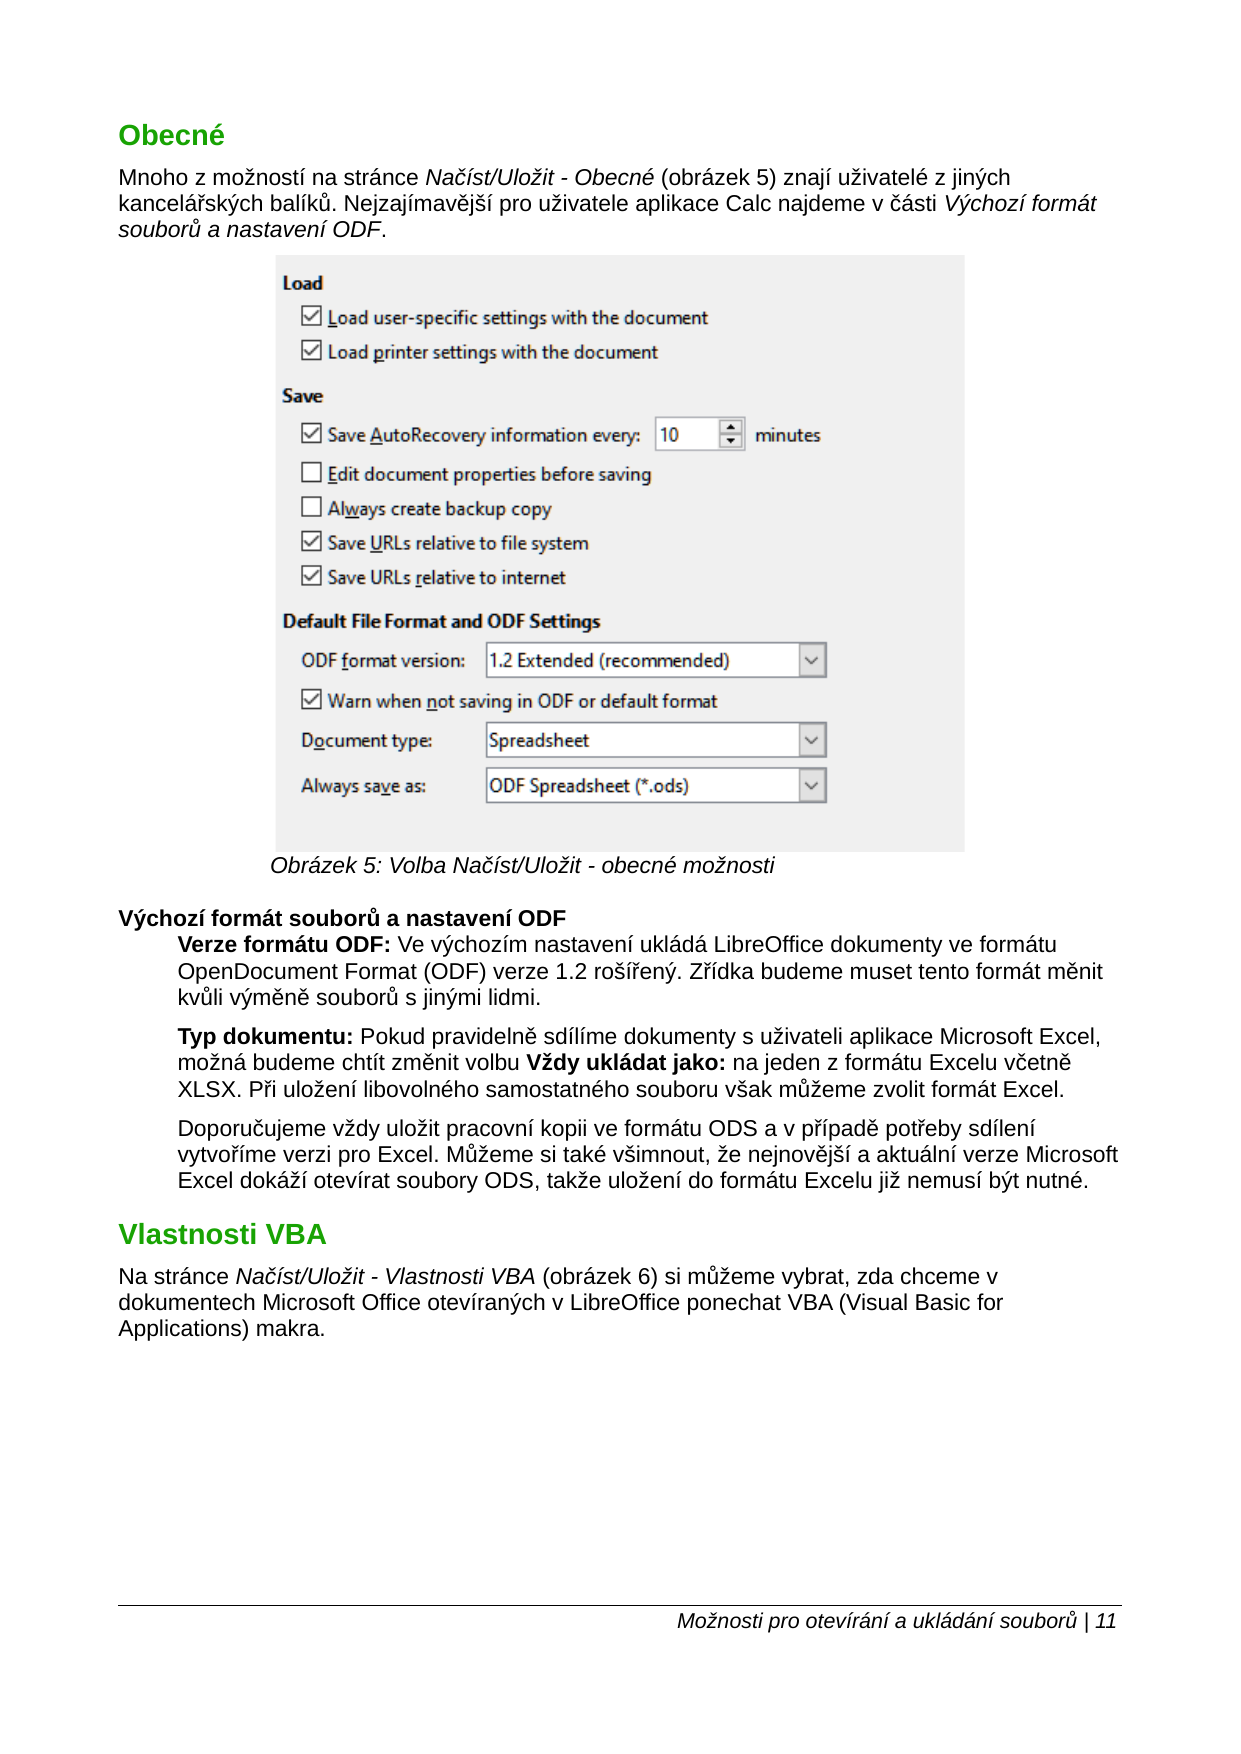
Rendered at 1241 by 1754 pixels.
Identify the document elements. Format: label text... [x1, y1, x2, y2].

text Typ dokumentu: Pokud pravidelně sdílíme dokumenty s uživateli aplikace Microsoft Excel, možná budeme chtít změnit volbu Vždy ukládat jako: na jeden z formátu Excelu včetně XLSX. Při uložení libovolného samostatného souboru však můžeme zvolit formát Excel. [177, 1023, 1122, 1102]
text Mnoho z možností na stránce Načíst/Uložit - Obecné (obrázek 5) znají uživatelé z jiných kancelářských balíků. Nejzajímavější pro uživatele aplikace Calc najdeme v části Výchozí formát souborů a nastavení ODF. [118, 163, 1122, 242]
subtitle Obecné [118, 118, 1122, 152]
text Verze formátu ODF: Ve výchozím nastavení ukládá LibreOffice dokumenty ve formátu OpenDocument Format (ODF) verze 1.2 rošířený. Zřídka budeme muset tento formát měnit kvůli výměně souborů s jinými lidmi. [177, 931, 1122, 1011]
text Výchozí formát souborů a nastavení ODF [118, 905, 1122, 931]
picture [275, 255, 965, 852]
text Na stránce Načíst/Uložit - Vlastnosti VBA (obrázek 6) si můžeme vybrat, zda chceme v dokumentech Microsoft Office otevíraných v LibreOffice ponechat VBA (Visual Basic for Applications) makra. [118, 1263, 1122, 1342]
subtitle Vlastnosti VBA [118, 1217, 1122, 1251]
text Doporučujeme vždy uložit pracovní kopii ve formátu ODS a v případě potřeby sdílení vytvoříme verzi pro Excel. Můžeme si také všimnout, že nejnovější a aktuální verze Microsoft Excel dokáží otevírat soubory ODS, takže uložení do formátu Excelu již nemusí být nutné. [177, 1114, 1122, 1194]
text Obrázek 5: Volba Načíst/Uložit - obecné možnosti [270, 852, 970, 878]
